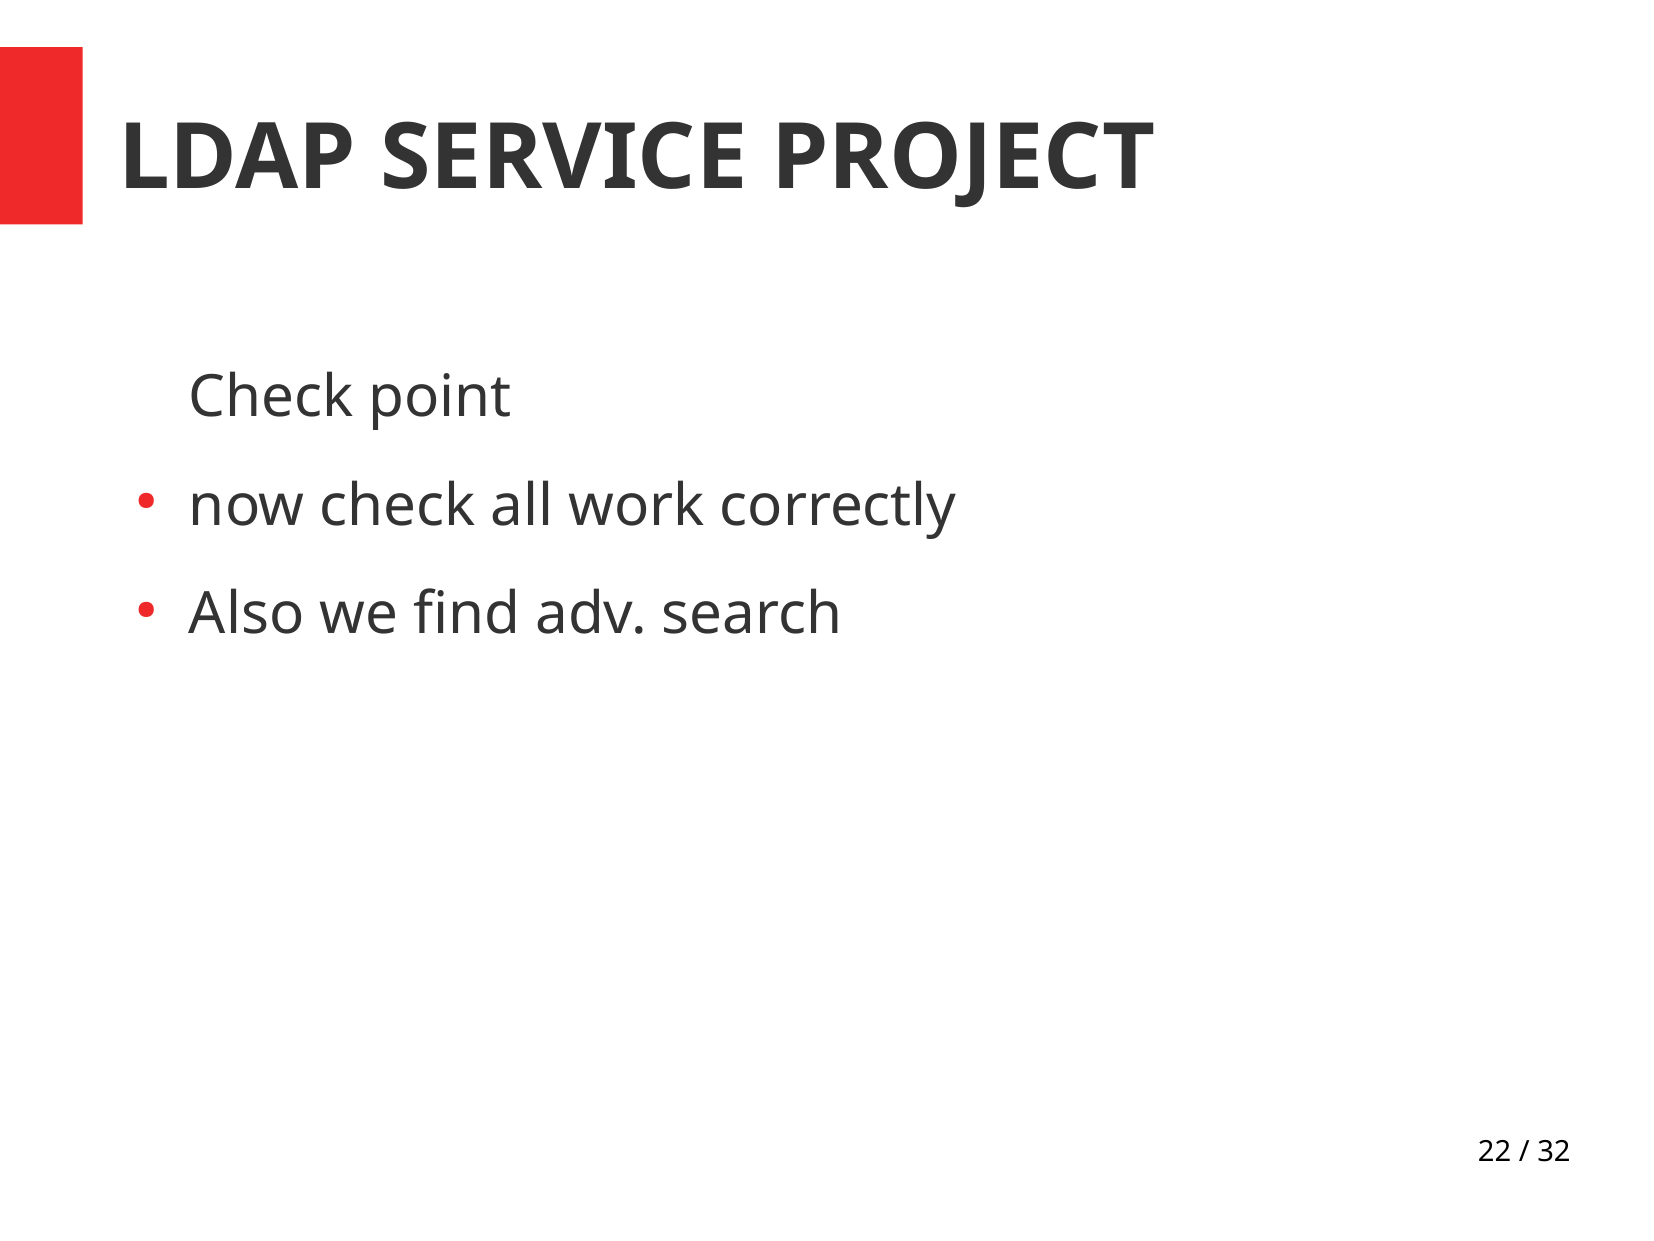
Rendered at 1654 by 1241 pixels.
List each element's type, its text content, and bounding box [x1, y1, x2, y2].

title LDAP SERVICE PROJECT [118, 49, 1571, 257]
list Check point now check all work correctly Also we find adv. search [118, 354, 1536, 1074]
